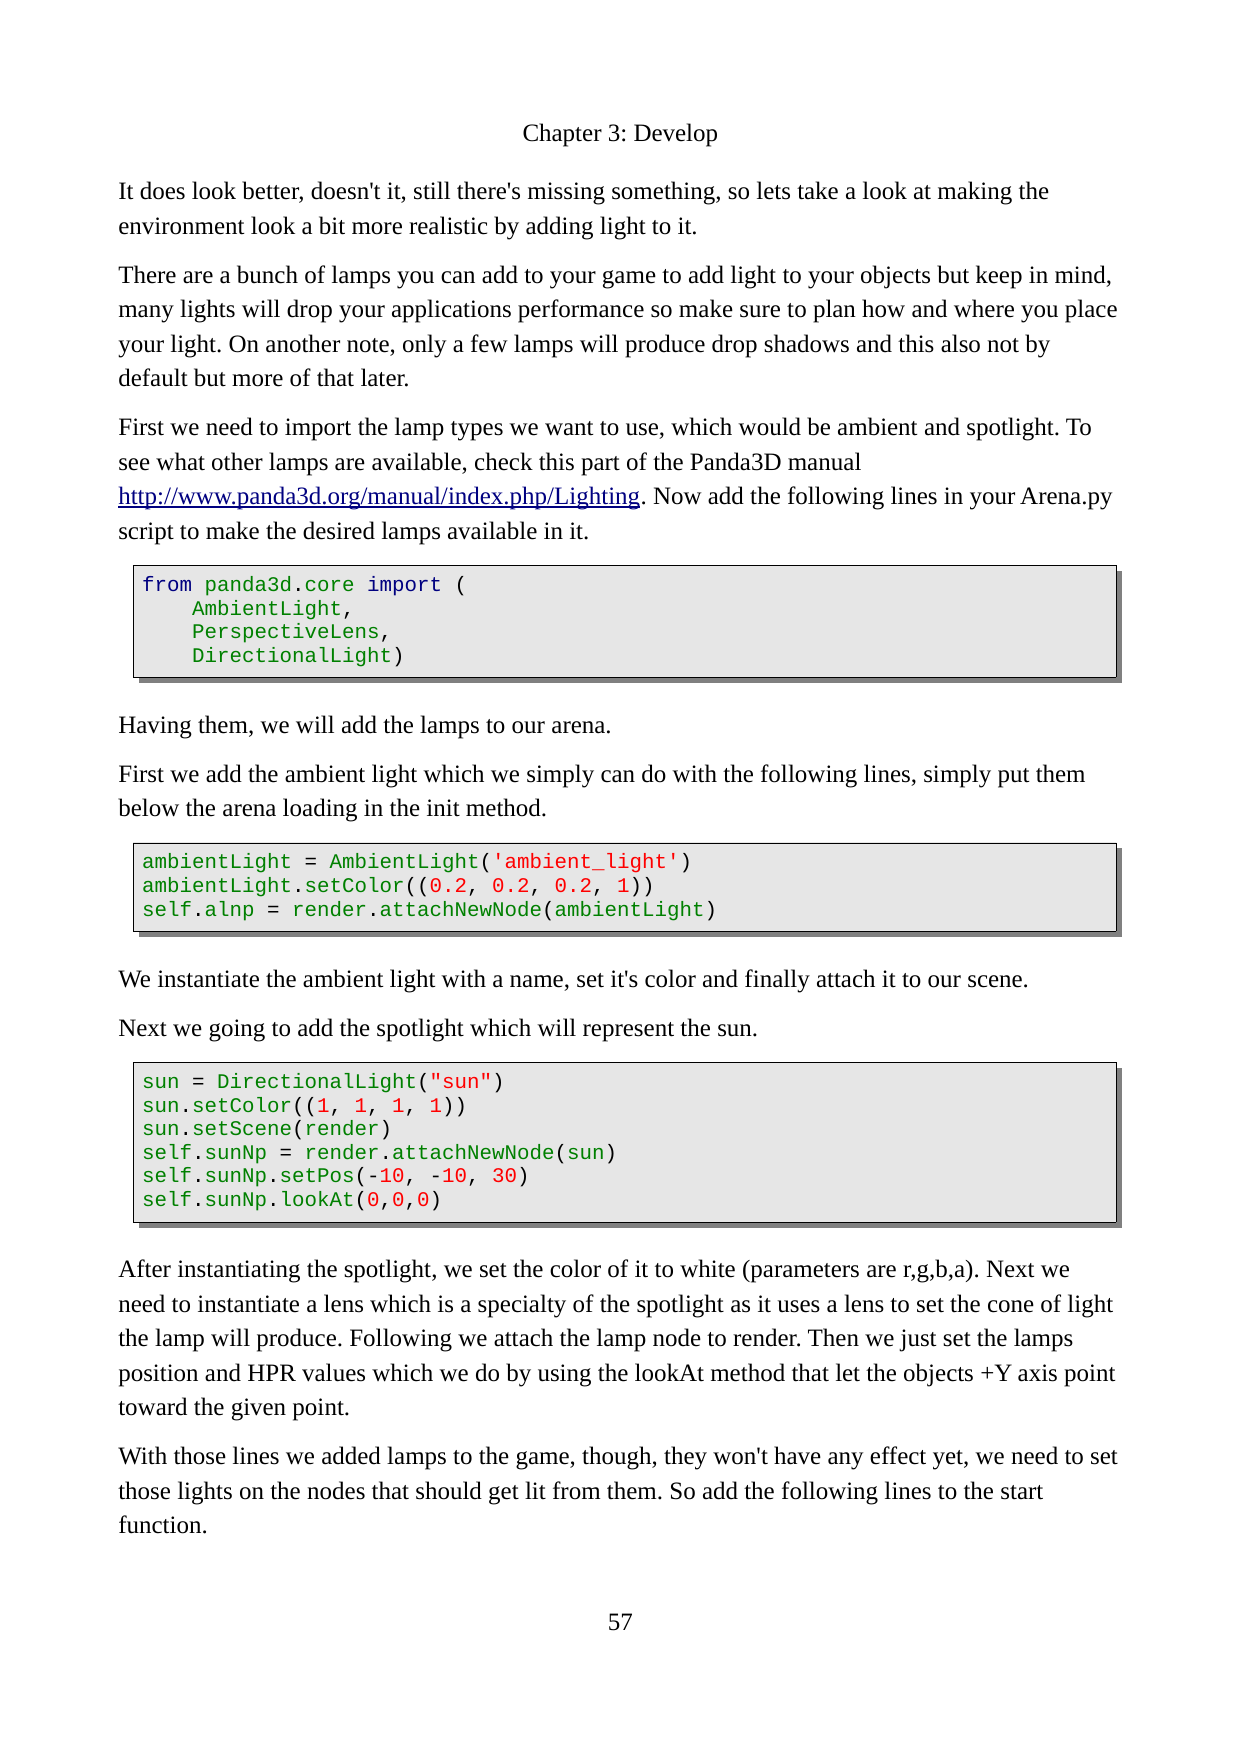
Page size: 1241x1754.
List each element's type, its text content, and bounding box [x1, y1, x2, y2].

text We instantiate the ambient light with a name, set it's color and finally attach it to our scene. [118, 964, 1122, 993]
text First we need to import the lamp types we want to use, which would be ambient and spotlight. To see what other lamps are available, check this part of the Panda3D manual http://www.panda3d.org/manual/index.php/Lighting. Now add the following lines in your Arena.py script to make the desired lamps available in it. [118, 412, 1122, 544]
text PerspectiveLens, [134, 612, 1116, 636]
text sun.setScene(render) [134, 1109, 1116, 1133]
text AmbientLight, [134, 588, 1116, 612]
text ambientLight = AmbientLight('ambient_light') [134, 844, 1116, 866]
text sun.setColor((1, 1, 1, 1)) [134, 1086, 1116, 1109]
text from panda3d.core import ( [134, 566, 1116, 588]
text Having them, we will add the lamps to our arena. [118, 710, 1122, 739]
text sun = DirectionalLight("sun") [134, 1063, 1116, 1086]
text self.sunNp.lookAt(0,0,0) [134, 1180, 1116, 1222]
text self.sunNp.setPos(-10, -10, 30) [134, 1157, 1116, 1180]
text First we add the ambient light which we simply can do with the following lines, simply put them below the arena loading in the init method. [118, 759, 1122, 822]
text With those lines we added lamps to the game, though, they won't have any effect yet, we need to set those lights on the nodes that should get lit from them. So add the following lines to the start function. [118, 1441, 1122, 1539]
text self.sunNp = render.attachNewNode(sun) [134, 1133, 1116, 1157]
text Next we going to add the spotlight which will represent the sun. [118, 1013, 1122, 1042]
text DirectionalLight) [134, 636, 1116, 677]
text After instantiating the spotlight, we set the color of it to white (parameters are r,g,b,a). Next we need to instantiate a lens which is a specialty of the spotlight as it uses a lens to set the cone of light the lamp will produce. Following we attach the lamp node to render. Then we just set the lamps position and HPR values which we do by using the lookAt method that let the objects +Y axis point toward the given point. [118, 1254, 1122, 1421]
text ambientLight.setColor((0.2, 0.2, 0.2, 1)) [134, 866, 1116, 890]
text It does look better, doesn't it, still there's missing something, so lets take a look at making the environment look a bit more realistic by adding light to it. [118, 176, 1122, 239]
text self.alnp = render.attachNewNode(ambientLight) [134, 890, 1116, 931]
text There are a bunch of lamps you can add to your game to add light to your objects but keep in mind, many lights will drop your applications performance so make sure to plan how and where you place your light. On another note, only a few lamps will produce drop shadows and this also not by default but more of that later. [118, 260, 1122, 392]
